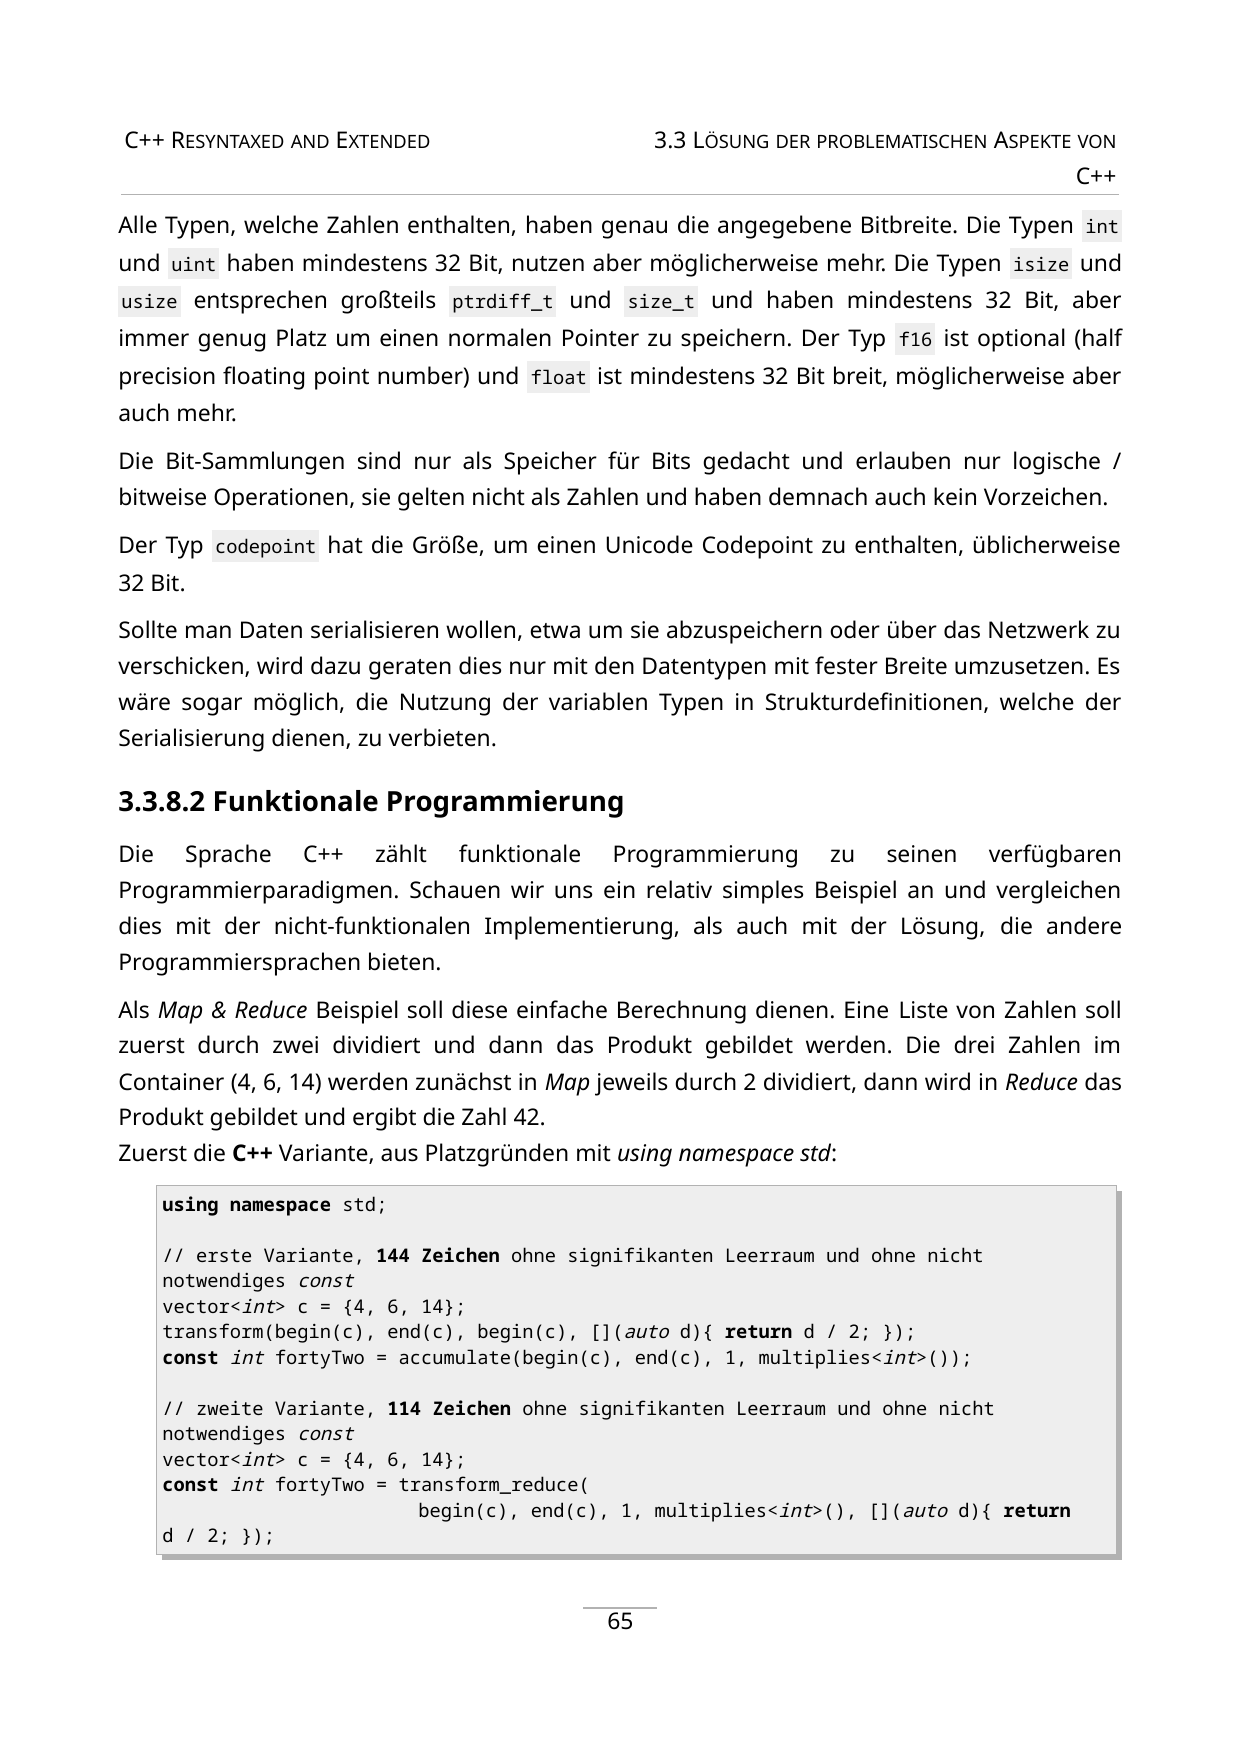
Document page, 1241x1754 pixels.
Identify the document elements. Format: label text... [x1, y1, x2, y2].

text Die Bit-Sammlungen sind nur als Speicher für Bits gedacht und erlauben nur logische / bitweise Operationen, sie gelten nicht als Zahlen und haben demnach auch kein Vorzeichen. [118, 445, 1122, 512]
text Die Sprache C++ zählt funktionale Programmierung zu seinen verfügbaren Programmierparadigmen. Schauen wir uns ein relativ simples Beispiel an und vergleichen dies mit der nicht-funktionalen Implementierung, als auch mit der Lösung, die andere Programmiersprachen bieten. [118, 838, 1122, 977]
text using namespace std; [157, 1186, 1116, 1236]
text // erste Variante, 144 Zeichen ohne signifikanten Leerraum und ohne nicht notwendiges const vector<int> c = {4, 6, 14}; transform(begin(c), end(c), begin(c), [](auto d){ return d / 2; }); const int fortyTwo = accumulate(begin(c), end(c), 1, multiplies<int>()); [157, 1236, 1116, 1389]
text Der Typ codepoint hat die Größe, um einen Unicode Codepoint zu enthalten, üblicherweise 32 Bit. [118, 529, 1122, 598]
text Sollte man Daten serialisieren wollen, etwa um sie abzuspeichern oder über das Netzwerk zu verschicken, wird dazu geraten dies nur mit den Datentypen mit fester Breite umzusetzen. Es wäre sogar möglich, die Nutzung der variablen Typen in Strukturdefinitionen, welche der Serialisierung dienen, zu verbieten. [118, 614, 1122, 753]
text Alle Typen, welche Zahlen enthalten, haben genau die angegebene Bitbreite. Die Typen int und uint haben mindestens 32 Bit, nutzen aber möglicherweise mehr. Die Typen isize und usize entsprechen großteils ptrdiff_t und size_t und haben mindestens 32 Bit, aber immer genug Platz um einen normalen Pointer zu speichern. Der Typ f16 ist optional (half precision floating point number) und float ist mindestens 32 Bit breit, möglicherweise aber auch mehr. [118, 209, 1122, 429]
text Als Map & Reduce Beispiel soll diese einfache Berechnung dienen. Eine Liste von Zahlen soll zuerst durch zwei dividiert und dann das Produkt gebildet werden. Die drei Zahlen im Container (4, 6, 14) werden zunächst in Map jeweils durch 2 dividiert, dann wird in Reduce das Produkt gebildet und ergibt die Zahl 42. Zuerst die C++ Variante, aus Platzgründen mit using namespace std: [118, 993, 1122, 1168]
subtitle Funktionale Programmierung [118, 782, 1122, 820]
text // zweite Variante, 114 Zeichen ohne signifikanten Leerraum und ohne nicht notwendiges const vector<int> c = {4, 6, 14}; const int fortyTwo = transform_reduce( begin(c), end(c), 1, multiplies<int>(), [](auto d){ return d / 2; }); [157, 1389, 1116, 1554]
